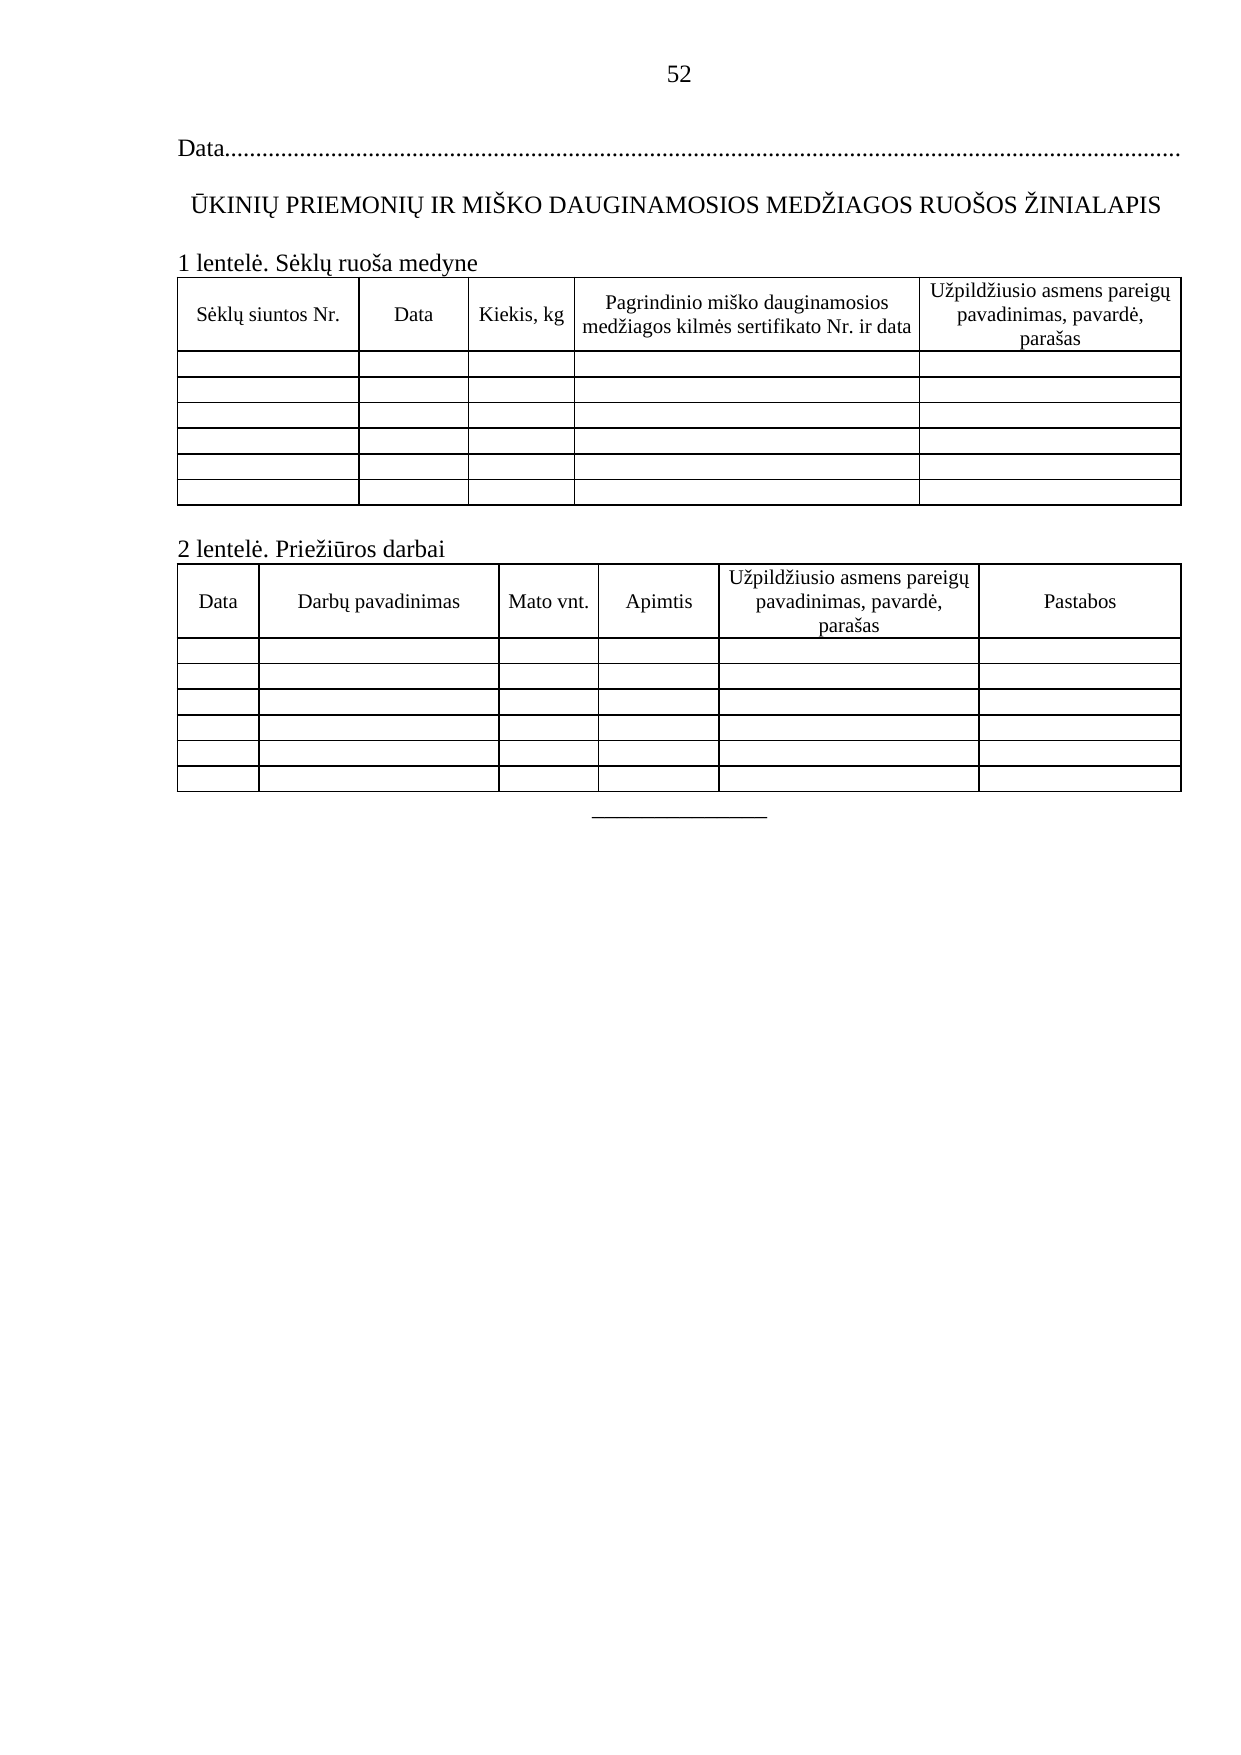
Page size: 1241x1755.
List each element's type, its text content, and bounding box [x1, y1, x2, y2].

table_cell [360, 352, 468, 376]
table_cell [599, 741, 718, 765]
table_cell [469, 403, 574, 427]
table_cell [500, 741, 598, 765]
table_cell [980, 716, 1180, 739]
table_cell [599, 690, 718, 714]
table_cell [178, 352, 358, 376]
table_cell [178, 378, 358, 402]
table_cell [720, 767, 978, 791]
table_cell [920, 455, 1180, 478]
table_header Kiekis, kg [469, 278, 574, 350]
table_header Apimtis [599, 565, 718, 637]
table_cell [920, 352, 1180, 376]
table_header Pagrindinio miško dauginamosios medžiagos kilmės sertifikato Nr. ir data [575, 278, 919, 350]
table_cell [469, 352, 574, 376]
table_cell [920, 403, 1180, 427]
table_cell [360, 403, 468, 427]
table_header Užpildžiusio asmens pareigų pavadinimas, pavardė, parašas [720, 565, 978, 637]
table_cell [178, 403, 358, 427]
table_cell [178, 664, 258, 688]
table_cell [720, 741, 978, 765]
table_cell [575, 352, 919, 376]
table_cell [500, 639, 598, 663]
table_cell [360, 378, 468, 402]
table_cell [575, 378, 919, 402]
table_cell [178, 429, 358, 453]
table_header Užpildžiusio asmens pareigų pavadinimas, pavardė, parašas [920, 278, 1180, 350]
text ŪKINIŲ PRIEMONIŲ IR MIŠKO DAUGINAMOSIOS MEDŽIAGOS RUOŠOS ŽINIALAPIS [177, 190, 1181, 219]
table_cell [575, 480, 919, 504]
table_cell [260, 741, 498, 765]
table_cell [178, 455, 358, 478]
table_cell [178, 767, 258, 791]
table_cell [178, 741, 258, 765]
table_cell [575, 429, 919, 453]
table_cell [980, 690, 1180, 714]
table_cell [920, 378, 1180, 402]
table_cell [360, 429, 468, 453]
table_header Pastabos [980, 565, 1180, 637]
table_cell [720, 639, 978, 663]
table_cell [469, 455, 574, 478]
table_cell [260, 690, 498, 714]
table_header Darbų pavadinimas [260, 565, 498, 637]
table_cell [178, 639, 258, 663]
table_cell [500, 664, 598, 688]
table_cell [980, 639, 1180, 663]
table_cell [500, 690, 598, 714]
table_cell [980, 767, 1180, 791]
table_cell [178, 480, 358, 504]
table_cell [599, 664, 718, 688]
table_cell [720, 664, 978, 688]
text Data [177, 133, 1181, 162]
table_cell [360, 480, 468, 504]
table_cell [469, 480, 574, 504]
text 1 lentelė. Sėklų ruoša medyne [177, 248, 1181, 277]
table_cell [920, 480, 1180, 504]
table_cell [469, 429, 574, 453]
table_cell [360, 455, 468, 478]
table_cell [260, 767, 498, 791]
table_cell [575, 455, 919, 478]
text 2 lentelė. Priežiūros darbai [177, 534, 1181, 563]
table_cell [599, 639, 718, 663]
table_cell [260, 716, 498, 739]
table_header Data [360, 278, 468, 350]
table_cell [599, 767, 718, 791]
table_header Mato vnt. [500, 565, 598, 637]
table_header Sėklų siuntos Nr. [178, 278, 358, 350]
table_cell [260, 664, 498, 688]
table_cell [920, 429, 1180, 453]
table_cell [720, 716, 978, 739]
table_cell [178, 690, 258, 714]
text ______________ [177, 792, 1181, 821]
table_cell [178, 716, 258, 739]
table_cell [720, 690, 978, 714]
table_cell [500, 716, 598, 739]
table_cell [500, 767, 598, 791]
table_cell [469, 378, 574, 402]
table_cell [980, 741, 1180, 765]
table_cell [599, 716, 718, 739]
table_cell [980, 664, 1180, 688]
table_cell [260, 639, 498, 663]
table_header Data [178, 565, 258, 637]
table_cell [575, 403, 919, 427]
